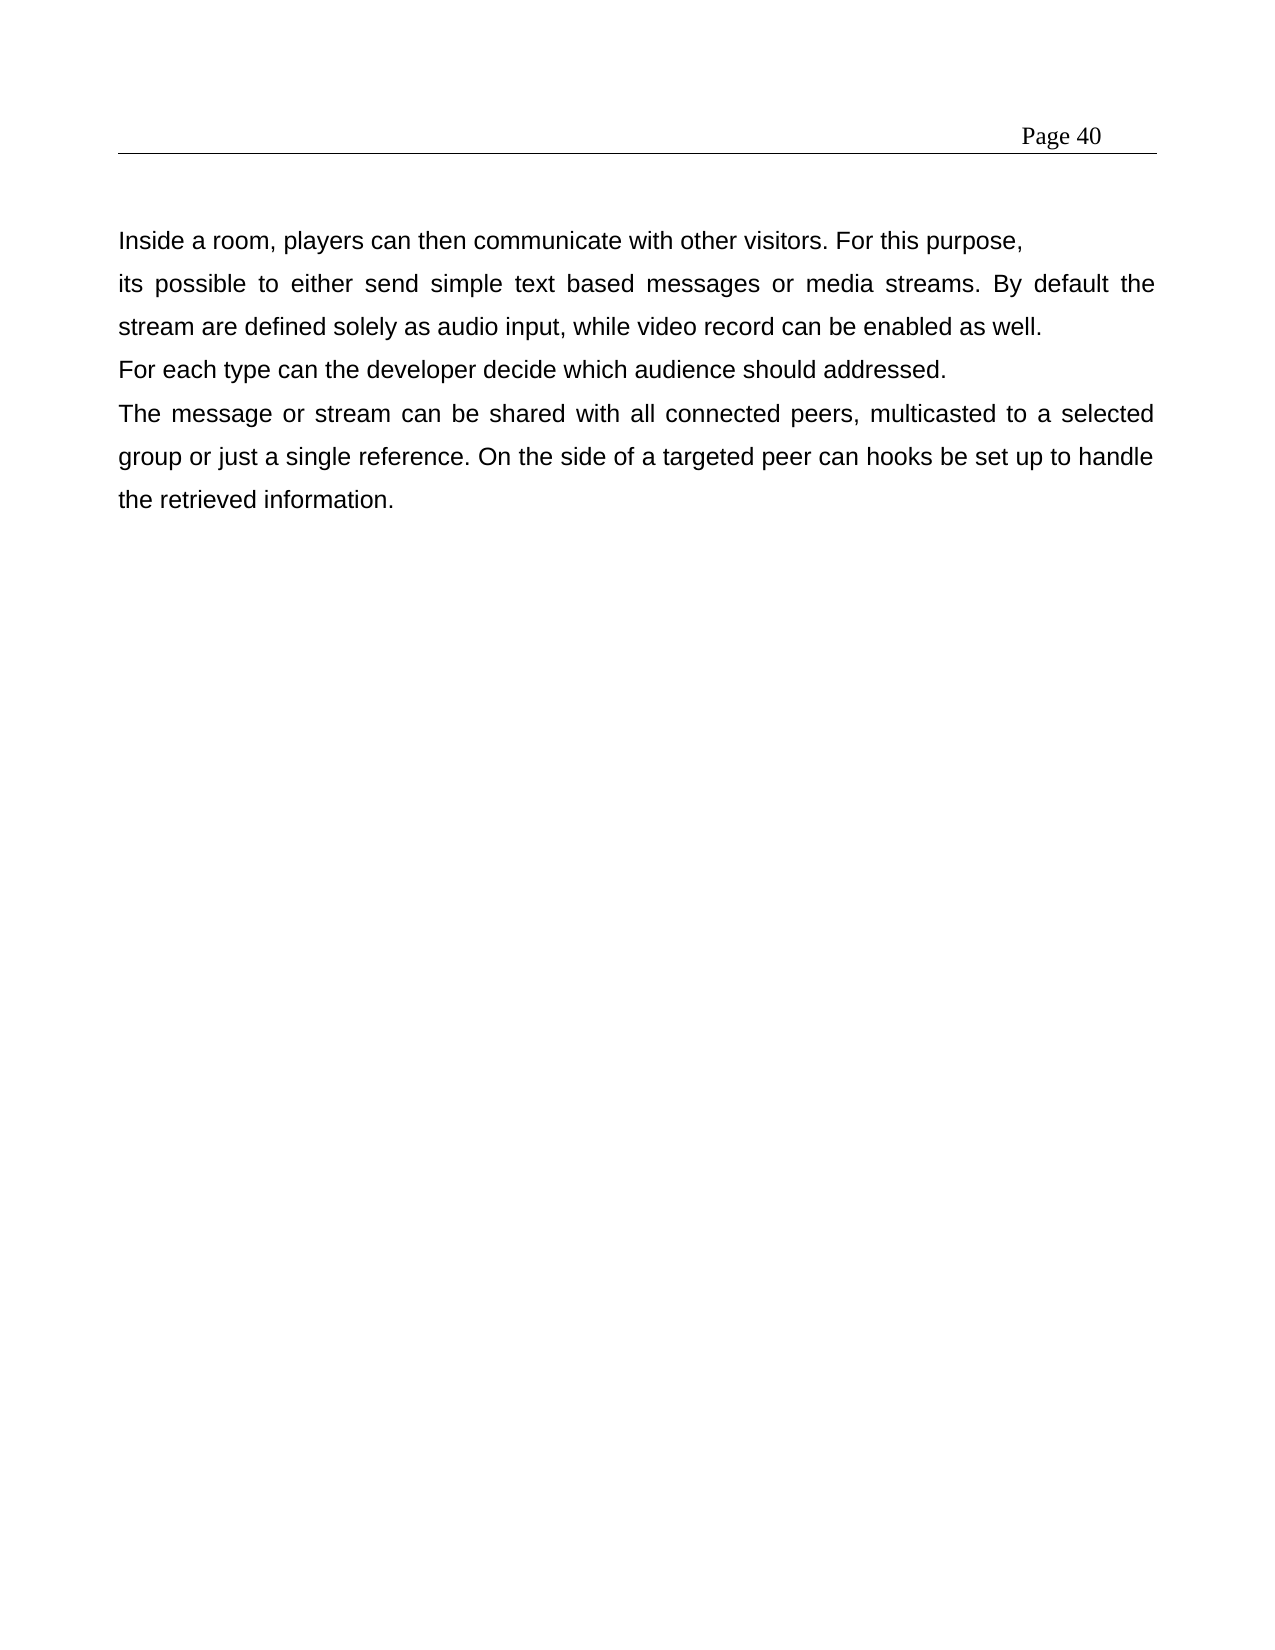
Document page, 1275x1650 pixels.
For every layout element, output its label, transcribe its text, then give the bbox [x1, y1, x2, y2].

text The message or stream can be shared with all connected peers, multicasted to a selected group or just a single reference. On the side of a targeted peer can hooks be set up to handle the retrieved information. [118, 399, 1157, 514]
text Inside a room, players can then communicate with other visitors. For this purpose, [118, 226, 1157, 255]
text its possible to either send simple text based messages or media streams. By default the stream are defined solely as audio input, while video record can be enabled as well. [118, 269, 1157, 341]
text For each type can the developer decide which audience should addressed. [118, 356, 1157, 384]
